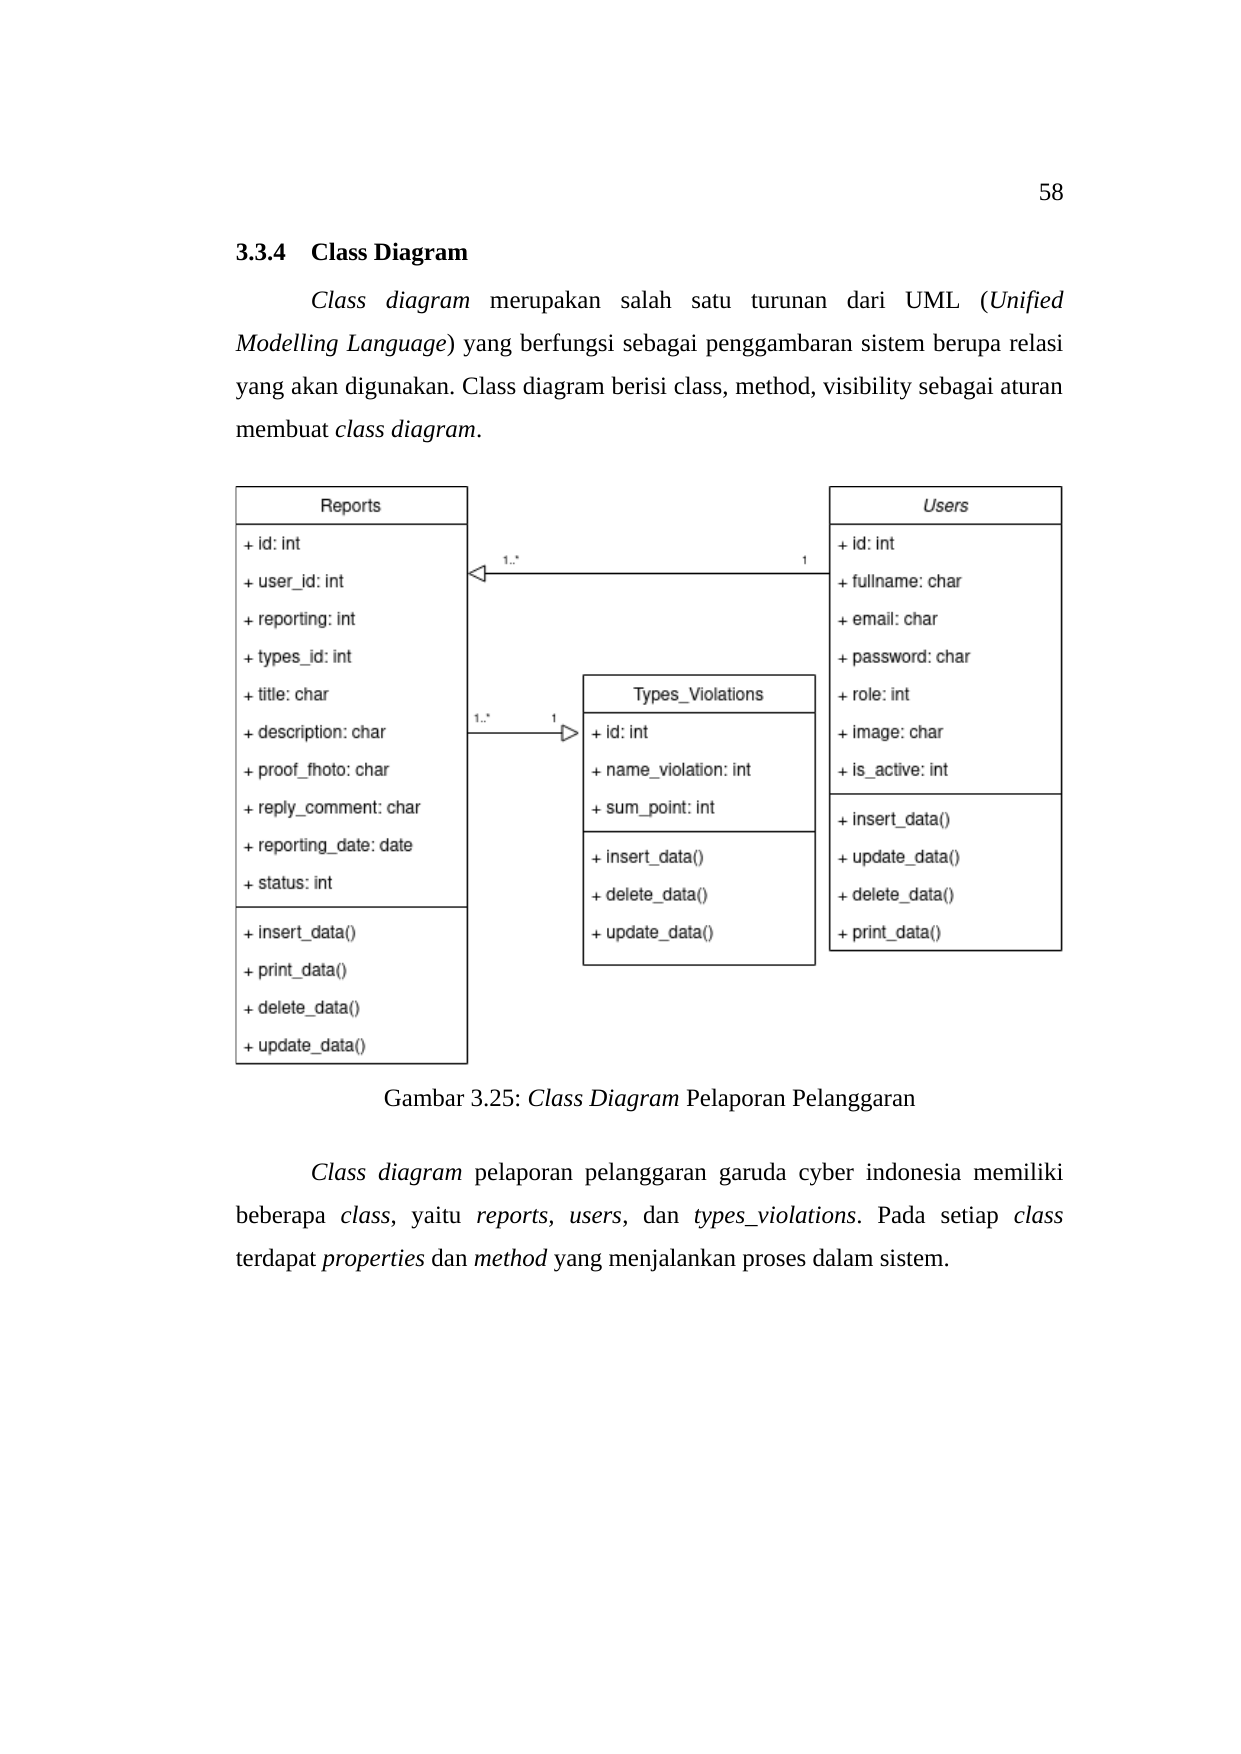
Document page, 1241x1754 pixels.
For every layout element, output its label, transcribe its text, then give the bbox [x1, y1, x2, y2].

picture [235, 486, 1064, 1069]
text [236, 474, 1063, 486]
text Gambar 3.25: Class Diagram Pelaporan Pelanggaran [236, 1069, 1063, 1112]
text Class diagram pelaporan pelanggaran garuda cyber indonesia memiliki beberapa class, yaitu reports, users, dan types_violations. Pada setiap class terdapat properties dan method yang menjalankan proses dalam sistem. [236, 1112, 1063, 1272]
text 3.3.4 Class Diagram [236, 237, 1063, 266]
text Class diagram merupakan salah satu turunan dari UML (Unified Modelling Language) yang berfungsi sebagai penggambaran sistem berupa relasi yang akan digunakan. Class diagram berisi class, method, visibility sebagai aturan membuat class diagram. [236, 285, 1063, 443]
